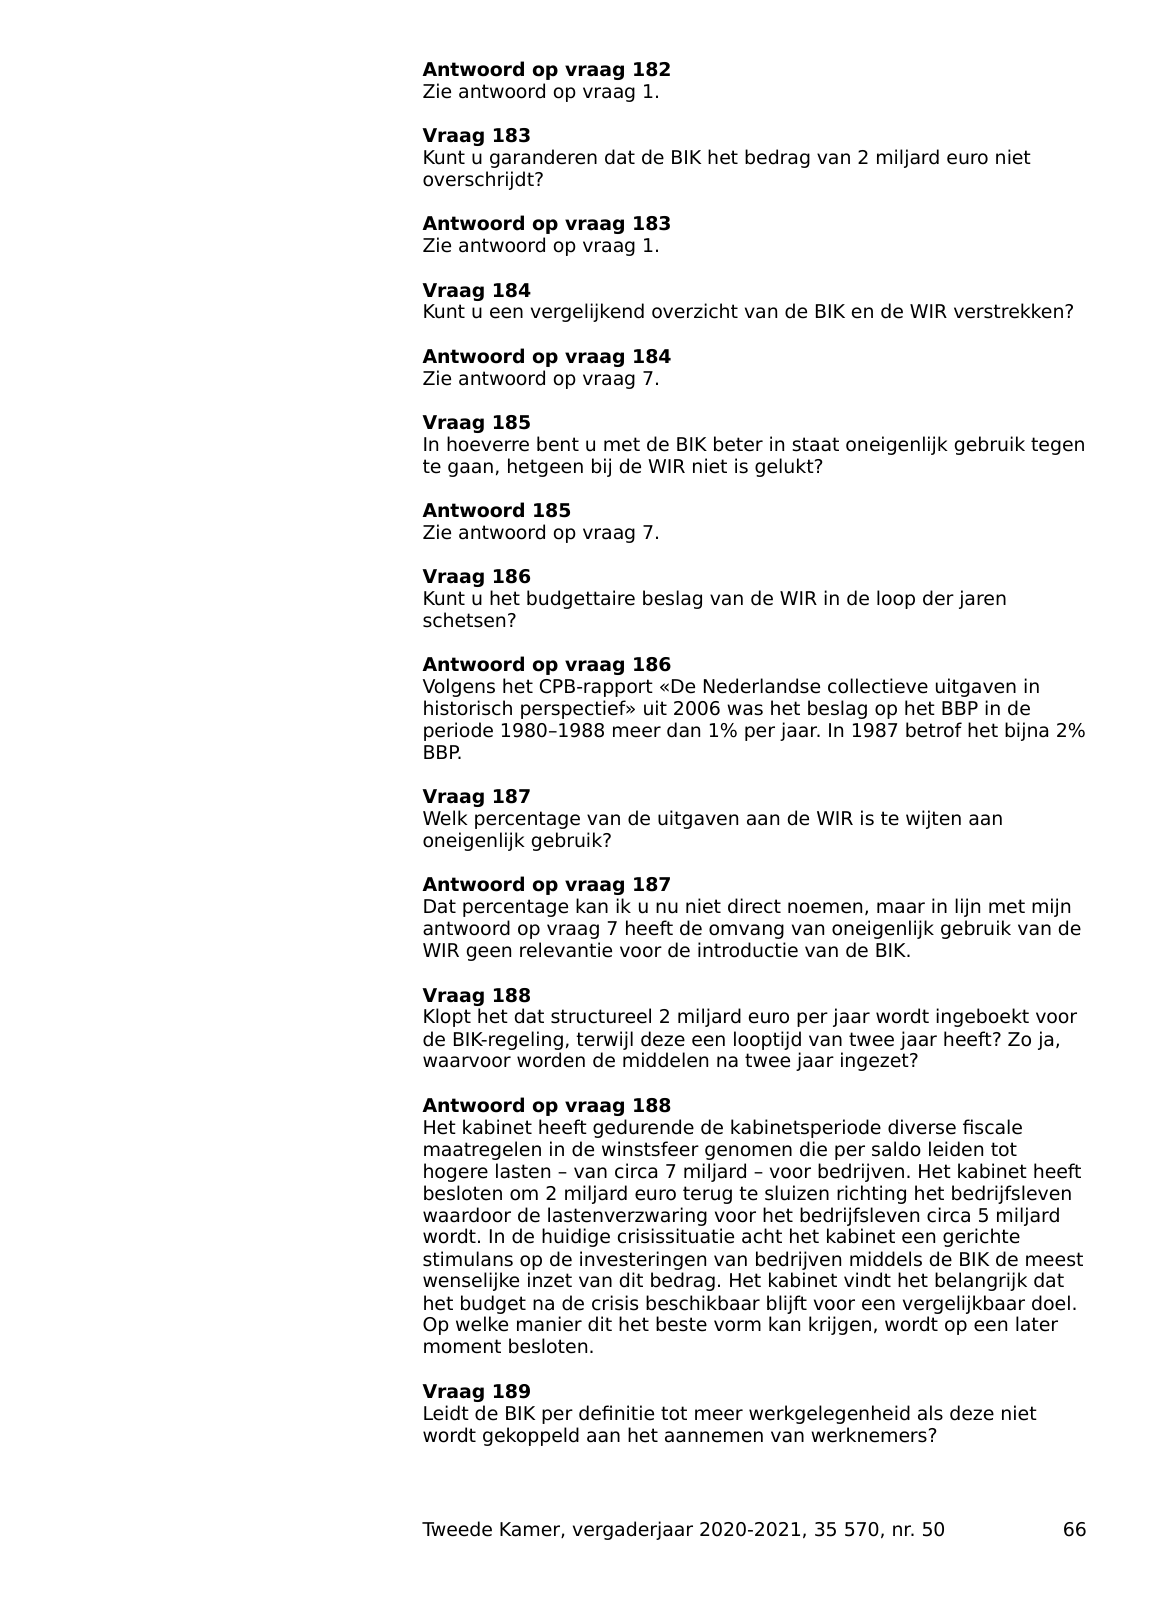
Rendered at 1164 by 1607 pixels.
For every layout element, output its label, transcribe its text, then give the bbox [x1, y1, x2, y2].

text Antwoord op vraag 184 [422, 346, 1087, 368]
text Vraag 189 [422, 1381, 1087, 1402]
text Vraag 185 [422, 412, 1087, 434]
text Antwoord op vraag 186 [422, 654, 1087, 676]
text Vraag 188 [422, 984, 1087, 1006]
text Leidt de BIK per definitie tot meer werkgelegenheid als deze niet wordt gekoppeld aan het aannemen van werknemers? [422, 1402, 1087, 1446]
text Vraag 186 [422, 566, 1087, 588]
text Volgens het CPB-rapport «De Nederlandse collectieve uitgaven in historisch perspectief» uit 2006 was het beslag op het BBP in de periode 1980–1988 meer dan 1% per jaar. In 1987 betrof het bijna 2% BBP. [422, 676, 1087, 764]
text Antwoord op vraag 187 [422, 874, 1087, 896]
text Zie antwoord op vraag 7. [422, 368, 1087, 389]
text Klopt het dat structureel 2 miljard euro per jaar wordt ingeboekt voor de BIK-regeling, terwijl deze een looptijd van twee jaar heeft? Zo ja, waarvoor worden de middelen na twee jaar ingezet? [422, 1006, 1087, 1072]
text In hoeverre bent u met de BIK beter in staat oneigenlijk gebruik tegen te gaan, hetgeen bij de WIR niet is gelukt? [422, 434, 1087, 478]
text Dat percentage kan ik u nu niet direct noemen, maar in lijn met mijn antwoord op vraag 7 heeft de omvang van oneigenlijk gebruik van de WIR geen relevantie voor de introductie van de BIK. [422, 896, 1087, 962]
text Kunt u een vergelijkend overzicht van de BIK en de WIR verstrekken? [422, 301, 1087, 323]
text Antwoord op vraag 182 [422, 59, 1087, 81]
text Vraag 184 [422, 279, 1087, 301]
text Welk percentage van de uitgaven aan de WIR is te wijten aan oneigenlijk gebruik? [422, 808, 1087, 852]
text Het kabinet heeft gedurende de kabinetsperiode diverse fiscale maatregelen in de winstsfeer genomen die per saldo leiden tot hogere lasten – van circa 7 miljard – voor bedrijven. Het kabinet heeft besloten om 2 miljard euro terug te sluizen richting het bedrijfsleven waardoor de lastenverzwaring voor het bedrijfsleven circa 5 miljard wordt. In de huidige crisissituatie acht het kabinet een gerichte stimulans op de investeringen van bedrijven middels de BIK de meest wenselijke inzet van dit bedrag. Het kabinet vindt het belangrijk dat het budget na de crisis beschikbaar blijft voor een vergelijkbaar doel. Op welke manier dit het beste vorm kan krijgen, wordt op een later moment besloten. [422, 1117, 1087, 1358]
text Zie antwoord op vraag 1. [422, 235, 1087, 257]
text Vraag 187 [422, 786, 1087, 808]
text Kunt u garanderen dat de BIK het bedrag van 2 miljard euro niet overschrijdt? [422, 147, 1087, 191]
text Kunt u het budgettaire beslag van de WIR in de loop der jaren schetsen? [422, 588, 1087, 632]
text Zie antwoord op vraag 7. [422, 522, 1087, 544]
text Vraag 183 [422, 125, 1087, 147]
text Antwoord op vraag 188 [422, 1094, 1087, 1117]
text Antwoord op vraag 183 [422, 213, 1087, 235]
text Antwoord 185 [422, 500, 1087, 522]
text Zie antwoord op vraag 1. [422, 81, 1087, 103]
